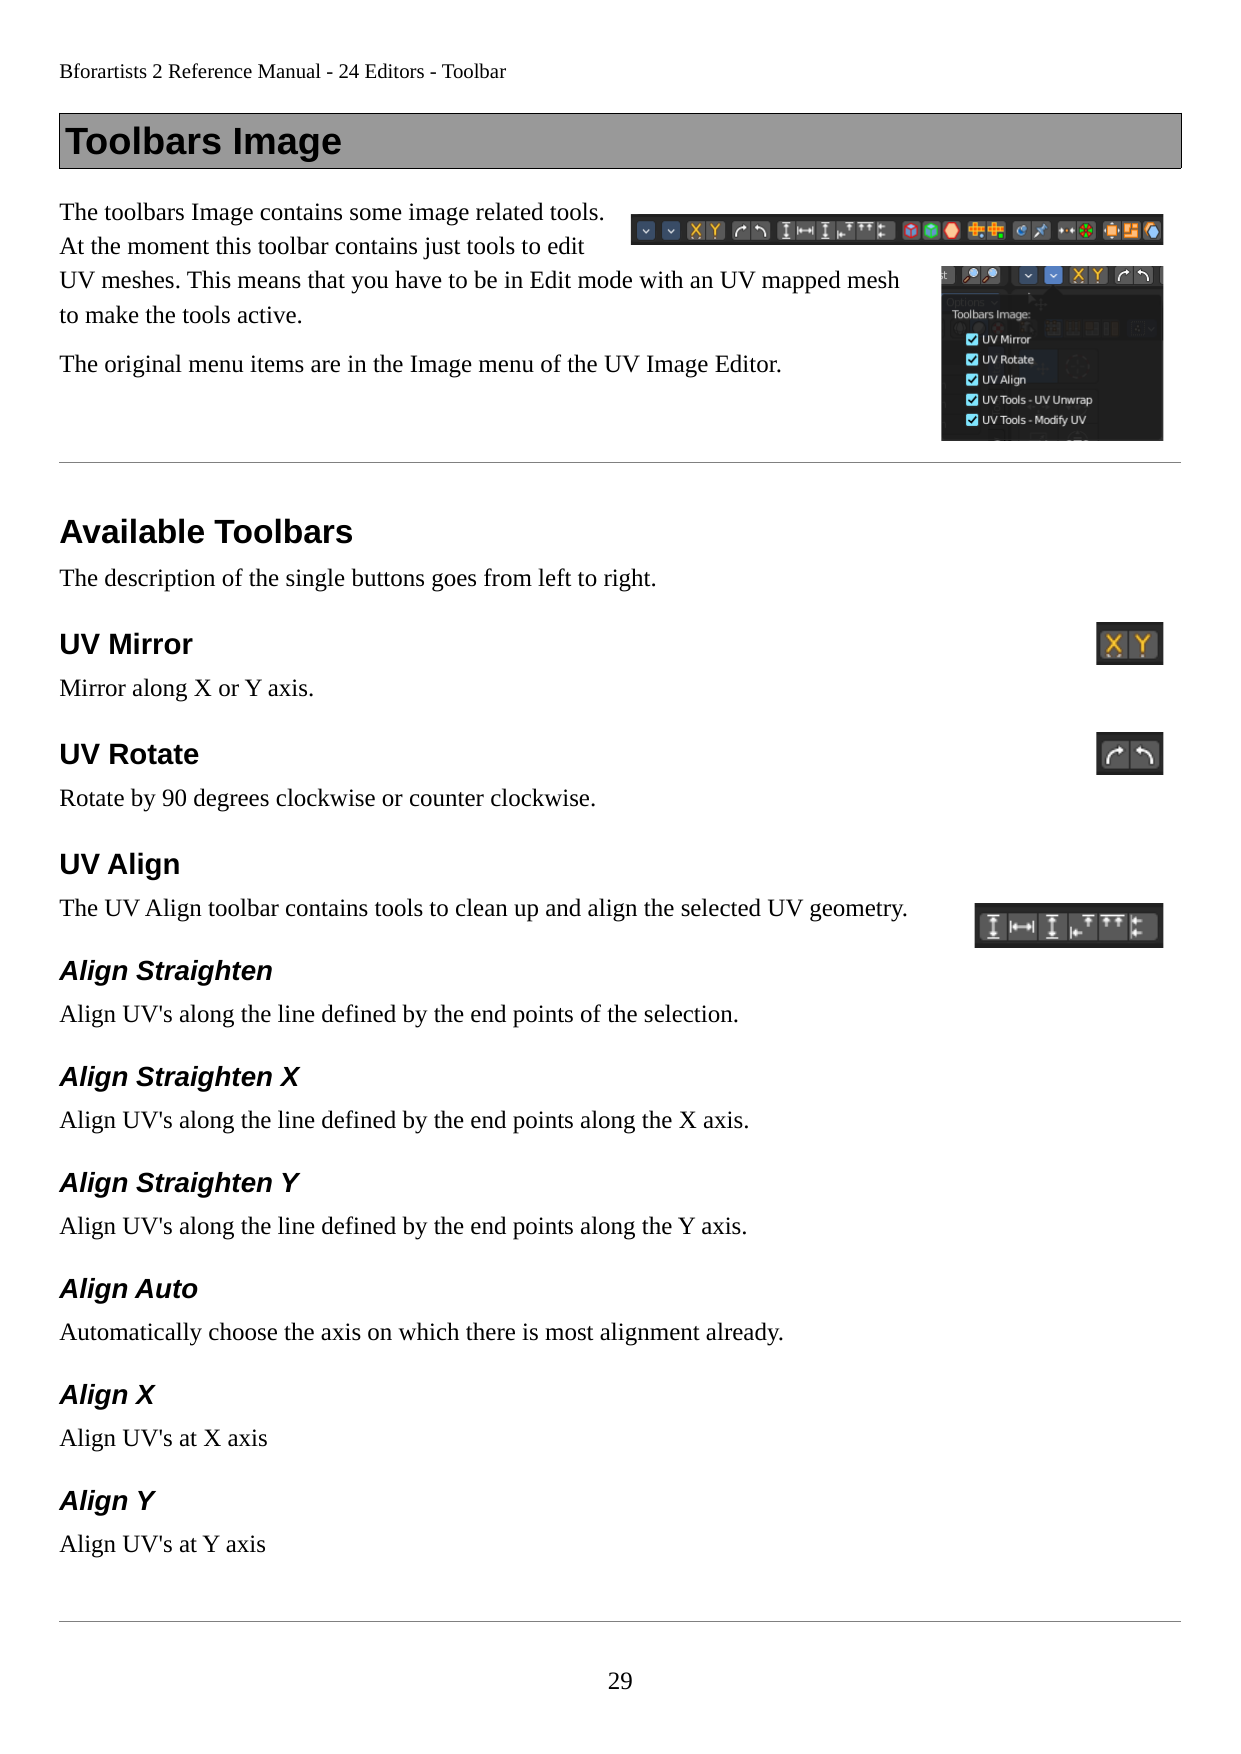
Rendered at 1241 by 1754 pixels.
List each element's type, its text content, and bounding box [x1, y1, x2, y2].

subtitle Align Straighten [59, 955, 1181, 987]
text The original menu items are in the Image menu of the UV Image Editor. [59, 349, 941, 378]
picture [1096, 732, 1164, 775]
text Mirror along X or Y axis. [59, 673, 1181, 702]
text Align UV's along the line defined by the end points along the Y axis. [59, 1211, 1181, 1240]
text Align UV's along the line defined by the end points of the selection. [59, 999, 1181, 1028]
text The toolbars Image contains some image related tools. At the moment this toolbar contains just tools to edit UV meshes. This means that you have to be in Edit mode with an UV mapped mesh to make the tools active. [59, 197, 1181, 329]
picture [974, 903, 1164, 948]
picture [630, 214, 1164, 245]
subtitle Align Straighten X [59, 1061, 1181, 1092]
subtitle UV Mirror [59, 627, 1096, 661]
subtitle [1164, 737, 1181, 771]
table_header Toolbars Image [60, 114, 1181, 168]
picture [1096, 622, 1164, 665]
picture [941, 266, 1164, 441]
subtitle Align Straighten Y [59, 1167, 1181, 1198]
text Align UV's at X axis [59, 1423, 1181, 1452]
text The UV Align toolbar contains tools to clean up and align the selected UV geometry. [59, 893, 1181, 922]
text Align UV's at Y axis [59, 1529, 1181, 1557]
subtitle Align Auto [59, 1272, 1181, 1304]
subtitle Align Y [59, 1484, 1181, 1516]
text Rotate by 90 degrees clockwise or counter clockwise. [59, 783, 1181, 812]
text The description of the single buttons goes from left to right. [59, 563, 1181, 592]
subtitle UV Rotate [59, 737, 1096, 771]
text Automatically choose the axis on which there is most alignment already. [59, 1317, 1181, 1346]
subtitle Align X [59, 1378, 1181, 1410]
subtitle UV Align [59, 847, 1181, 881]
subtitle Available Toolbars [59, 512, 1181, 551]
subtitle [1164, 627, 1181, 661]
text Align UV's along the line defined by the end points along the X axis. [59, 1105, 1181, 1134]
